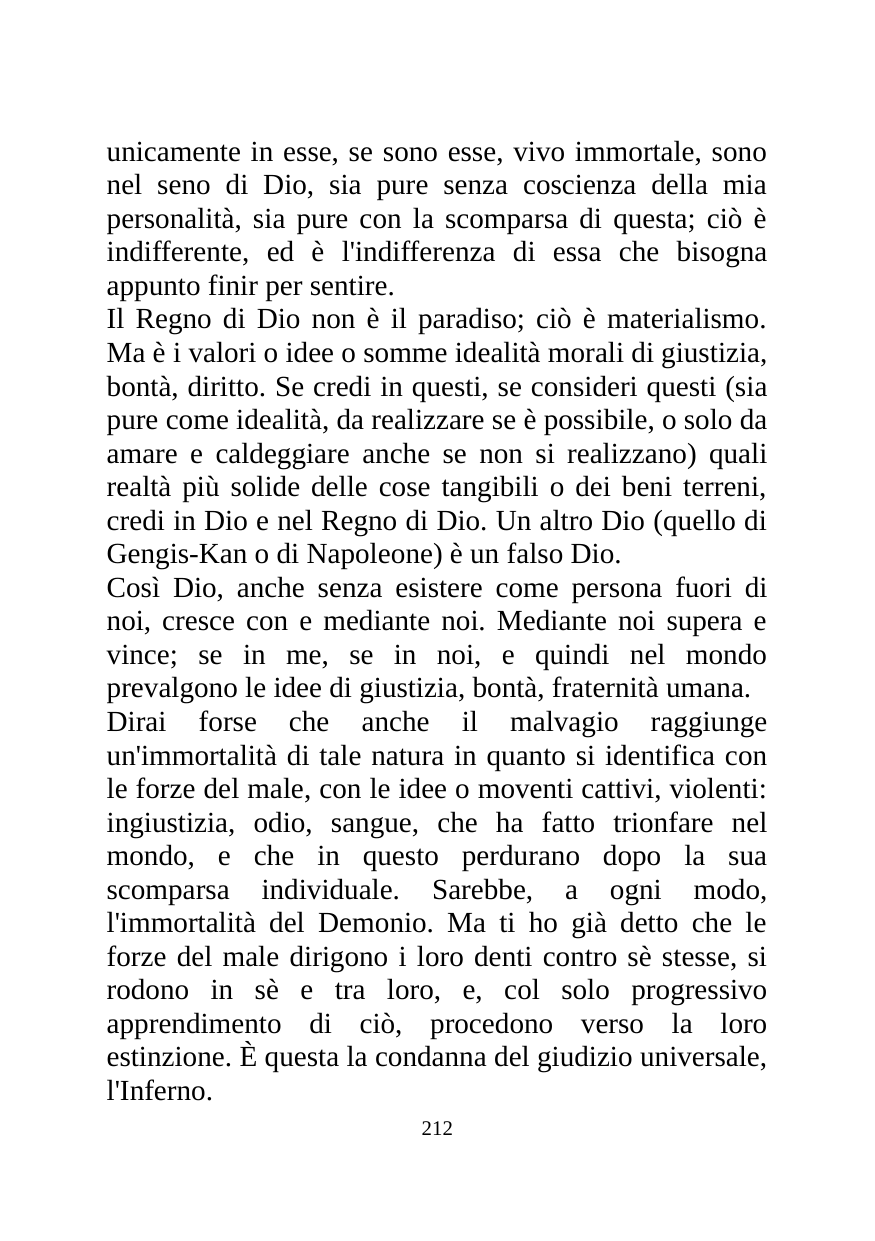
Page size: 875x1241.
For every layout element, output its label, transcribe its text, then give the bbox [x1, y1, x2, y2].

text Così Dio, anche senza esistere come persona fuori di noi, cresce con e mediante noi. Mediante noi supera e vince; se in me, se in noi, e quindi nel mondo prevalgono le idee di giustizia, bontà, fraternità umana. [106, 570, 768, 704]
text unicamente in esse, se sono esse, vivo immortale, sono nel seno di Dio, sia pure senza coscienza della mia personalità, sia pure con la scomparsa di questa; ciò è indifferente, ed è l'indifferenza di essa che bisogna appunto finir per sentire. [106, 134, 768, 302]
text Dirai forse che anche il malvagio raggiunge un'immortalità di tale natura in quanto si identifica con le forze del male, con le idee o moventi cattivi, violenti: ingiustizia, odio, sangue, che ha fatto trionfare nel mondo, e che in questo perdurano dopo la sua scomparsa individuale. Sarebbe, a ogni modo, l'immortalità del Demonio. Ma ti ho già detto che le forze del male dirigono i loro denti contro sè stesse, si rodono in sè e tra loro, e, col solo progressivo apprendimento di ciò, procedono verso la loro estinzione. È questa la condanna del giudizio universale, l'Inferno. [106, 704, 768, 1107]
text Il Regno di Dio non è il paradiso; ciò è materialismo. Ma è i valori o idee o somme idealità morali di giustizia, bontà, diritto. Se credi in questi, se consideri questi (sia pure come idealità, da realizzare se è possibile, o solo da amare e caldeggiare anche se non si realizzano) quali realtà più solide delle cose tangibili o dei beni terreni, credi in Dio e nel Regno di Dio. Un altro Dio (quello di Gengis-Kan o di Napoleone) è un falso Dio. [106, 302, 768, 570]
